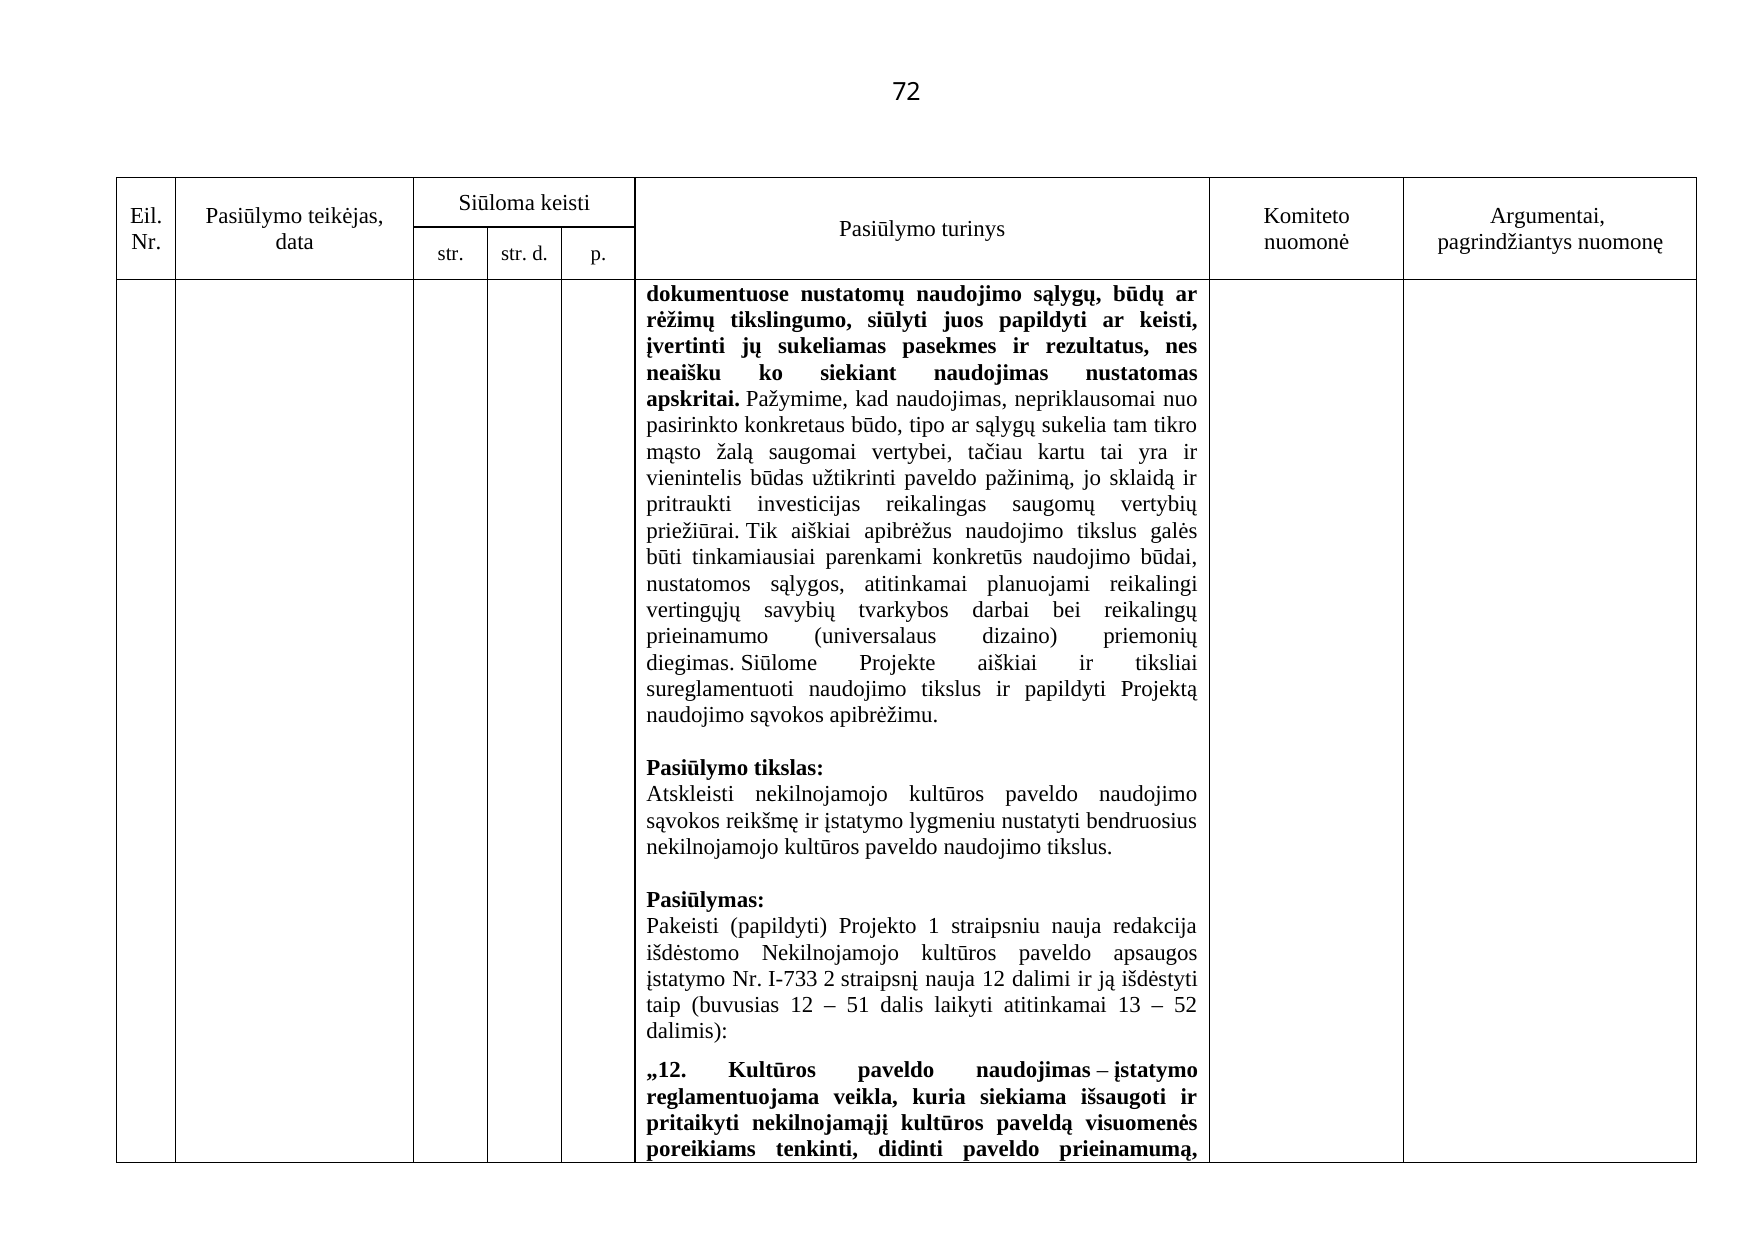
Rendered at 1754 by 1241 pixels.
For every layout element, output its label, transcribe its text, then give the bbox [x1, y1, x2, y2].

table_cell str. [414, 228, 487, 279]
table_header Pasiūlymo turinys [636, 178, 1209, 279]
table_cell [488, 280, 561, 1162]
table_cell [117, 280, 175, 1162]
table_cell [176, 280, 413, 1162]
table_cell [414, 280, 487, 1162]
table_cell str. d. [488, 228, 561, 279]
table_header Komiteto nuomonė [1210, 178, 1403, 279]
table_cell p. [562, 228, 634, 279]
table_header Pasiūlymo teikėjas, data [176, 178, 413, 279]
table_header Argumentai, pagrindžiantys nuomonę [1404, 178, 1696, 279]
table_cell [1210, 280, 1403, 1162]
table_header Eil. Nr. [117, 178, 175, 279]
table_header Siūloma keisti [414, 178, 634, 226]
table_cell dokumentuose nustatomų naudojimo sąlygų, būdų ar rėžimų tikslingumo, siūlyti juos papildyti ar keisti, įvertinti jų sukeliamas pasekmes ir rezultatus, nes neaišku ko siekiant naudojimas nustatomas apskritai. Pažymime, kad naudojimas, nepriklausomai nuo pasirinkto konkretaus būdo, tipo ar sąlygų sukelia tam tikro mąsto žalą saugomai vertybei, tačiau kartu tai yra ir vienintelis būdas užtikrinti paveldo pažinimą, jo sklaidą ir pritraukti investicijas reikalingas saugomų vertybių priežiūrai. Tik aiškiai apibrėžus naudojimo tikslus galės būti tinkamiausiai parenkami konkretūs naudojimo būdai, nustatomos sąlygos, atitinkamai planuojami reikalingi vertingųjų savybių tvarkybos darbai bei reikalingų prieinamumo (universalaus dizaino) priemonių diegimas. Siūlome Projekte aiškiai ir tiksliai sureglamentuoti naudojimo tikslus ir papildyti Projektą naudojimo sąvokos apibrėžimu. Pasiūlymo tikslas: Atskleisti nekilnojamojo kultūros paveldo naudojimo sąvokos reikšmę ir įstatymo lygmeniu nustatyti bendruosius nekilnojamojo kultūros paveldo naudojimo tikslus. Pasiūlymas: Pakeisti (papildyti) Projekto 1 straipsniu nauja redakcija išdėstomo Nekilnojamojo kultūros paveldo apsaugos įstatymo Nr. I-733 2 straipsnį nauja 12 dalimi ir ją išdėstyti taip (buvusias 12 – 51 dalis laikyti atitinkamai 13 – 52 dalimis): „12. Kultūros paveldo naudojimas – įstatymo reglamentuojama veikla, kuria siekiama išsaugoti ir pritaikyti nekilnojamąjį kultūros paveldą visuomenės poreikiams tenkinti, didinti paveldo prieinamumą, [636, 280, 1209, 1162]
table_cell [562, 280, 634, 1162]
table_cell [1404, 280, 1696, 1162]
